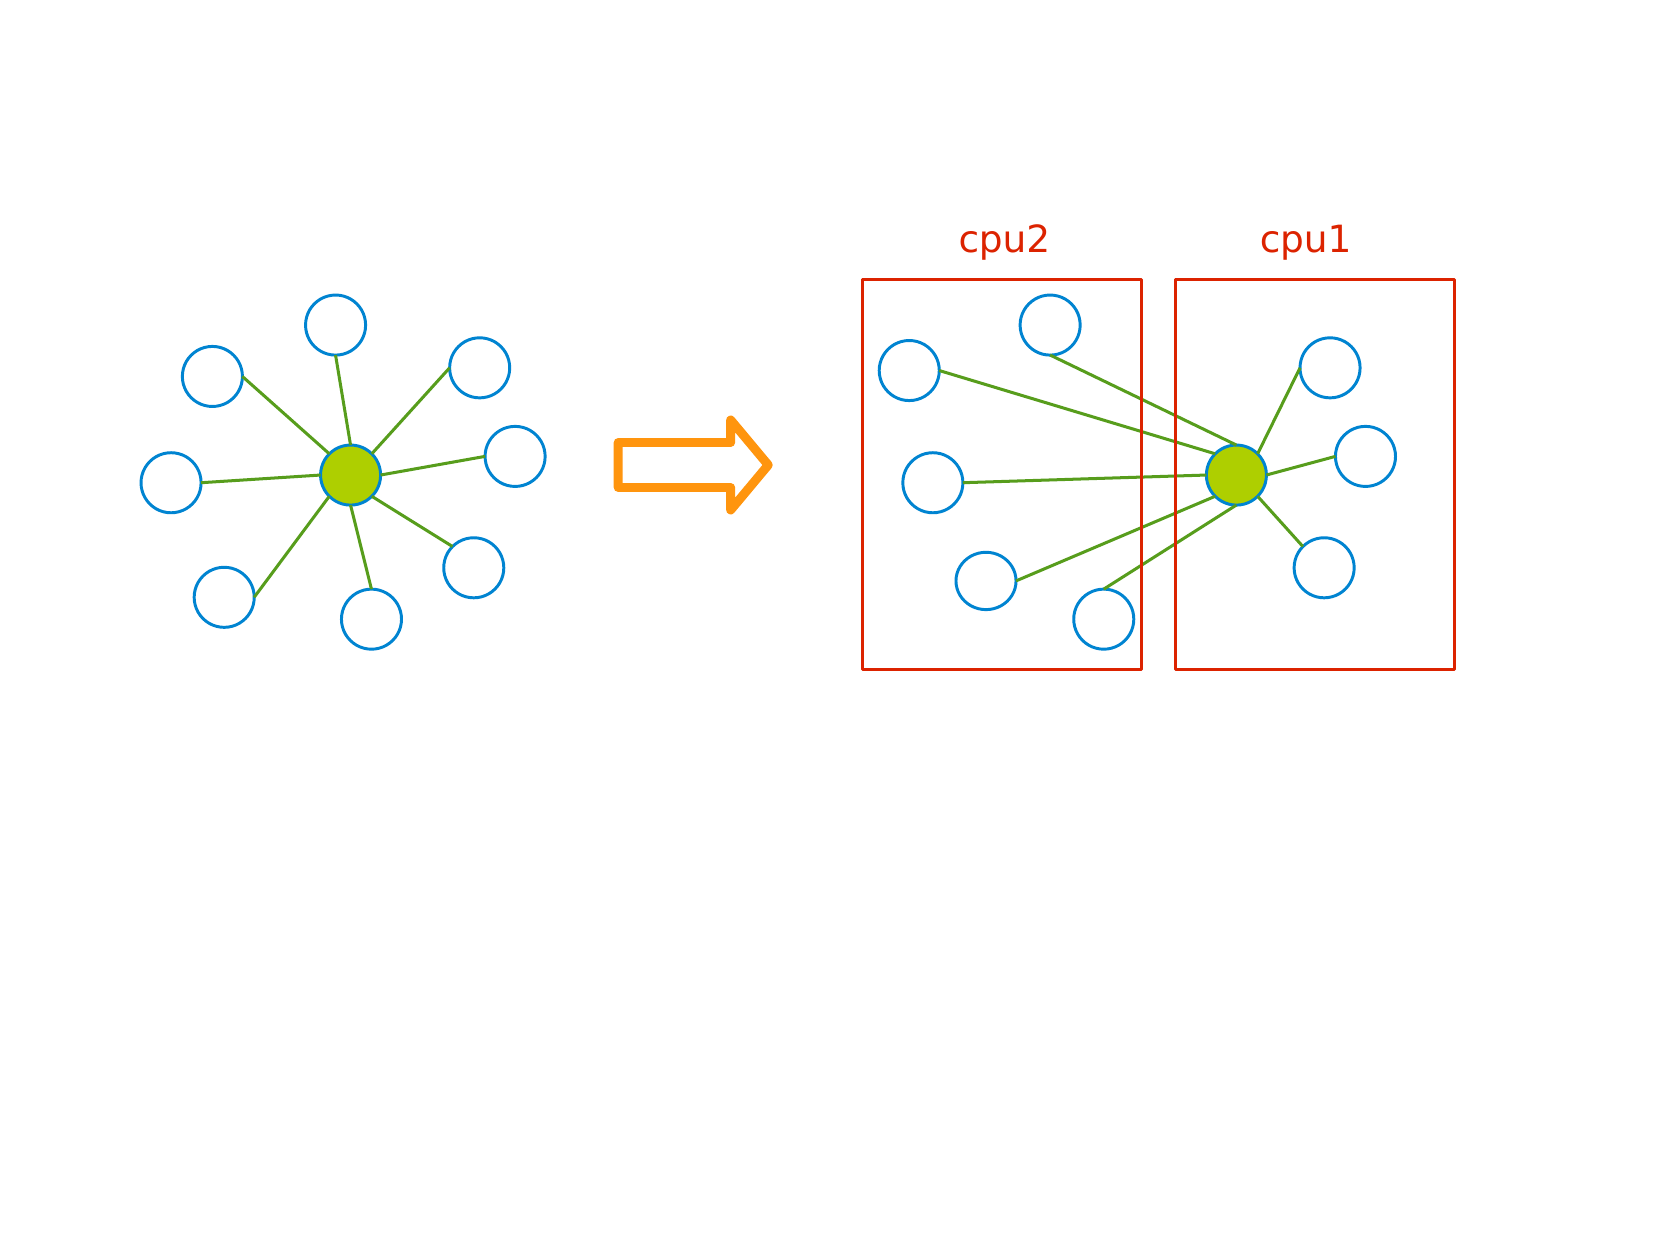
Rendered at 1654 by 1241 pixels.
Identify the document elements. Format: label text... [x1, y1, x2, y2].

text_box [320, 445, 381, 505]
text_box cpu2 [943, 210, 1139, 269]
text_box [1206, 445, 1267, 506]
text_box cpu1 [1245, 210, 1441, 269]
